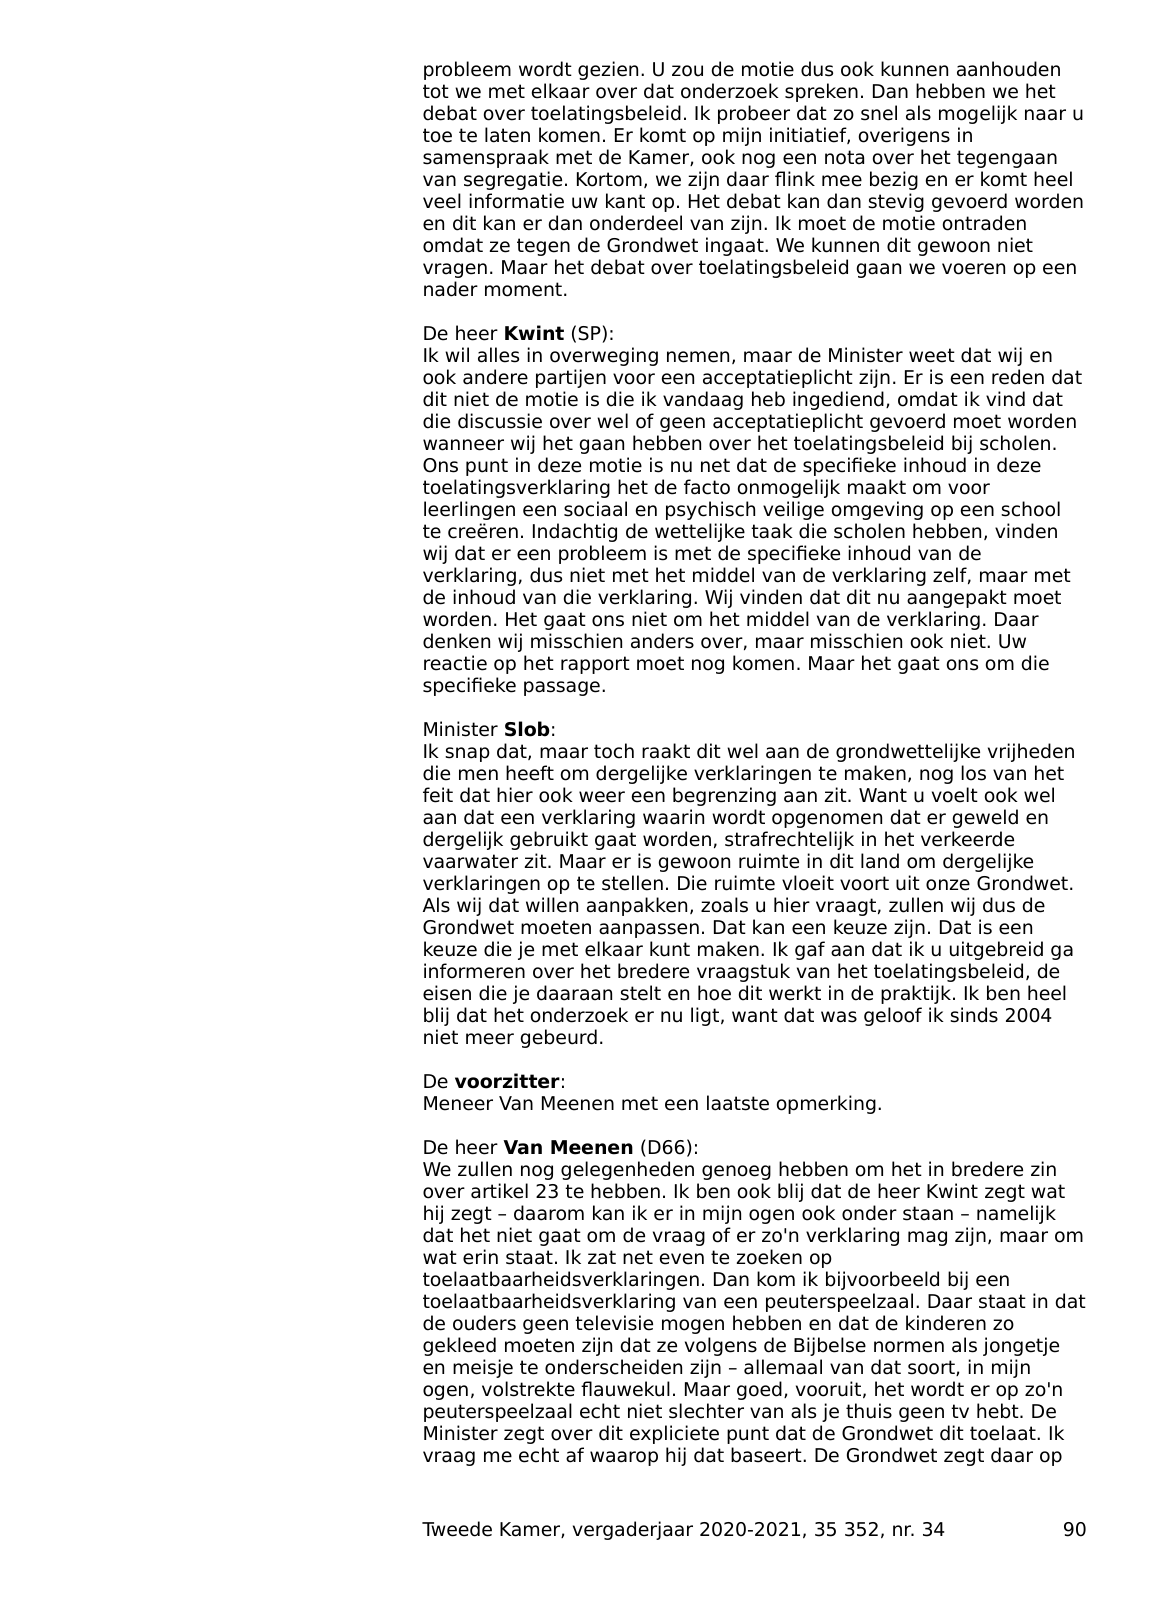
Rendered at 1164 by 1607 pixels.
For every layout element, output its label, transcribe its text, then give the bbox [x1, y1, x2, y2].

text Minister Slob: [422, 719, 1087, 741]
text We zullen nog gelegenheden genoeg hebben om het in bredere zin over artikel 23 te hebben. Ik ben ook blij dat de heer Kwint zegt wat hij zegt – daarom kan ik er in mijn ogen ook onder staan – namelijk dat het niet gaat om de vraag of er zo'n verklaring mag zijn, maar om wat erin staat. Ik zat net even te zoeken op toelaatbaarheidsverklaringen. Dan kom ik bijvoorbeeld bij een toelaatbaarheidsverklaring van een peuterspeelzaal. Daar staat in dat de ouders geen televisie mogen hebben en dat de kinderen zo gekleed moeten zijn dat ze volgens de Bijbelse normen als jongetje en meisje te onderscheiden zijn – allemaal van dat soort, in mijn ogen, volstrekte flauwekul. Maar goed, vooruit, het wordt er op zo'n peuterspeelzaal echt niet slechter van als je thuis geen tv hebt. De Minister zegt over dit expliciete punt dat de Grondwet dit toelaat. Ik vraag me echt af waarop hij dat baseert. De Grondwet zegt daar op [422, 1159, 1087, 1467]
text De heer Van Meenen (D66): [422, 1137, 1087, 1159]
text probleem wordt gezien. U zou de motie dus ook kunnen aanhouden tot we met elkaar over dat onderzoek spreken. Dan hebben we het debat over toelatingsbeleid. Ik probeer dat zo snel als mogelijk naar u toe te laten komen. Er komt op mijn initiatief, overigens in samenspraak met de Kamer, ook nog een nota over het tegengaan van segregatie. Kortom, we zijn daar flink mee bezig en er komt heel veel informatie uw kant op. Het debat kan dan stevig gevoerd worden en dit kan er dan onderdeel van zijn. Ik moet de motie ontraden omdat ze tegen de Grondwet ingaat. We kunnen dit gewoon niet vragen. Maar het debat over toelatingsbeleid gaan we voeren op een nader moment. [422, 59, 1087, 301]
text Meneer Van Meenen met een laatste opmerking. [422, 1093, 1087, 1115]
text Ik snap dat, maar toch raakt dit wel aan de grondwettelijke vrijheden die men heeft om dergelijke verklaringen te maken, nog los van het feit dat hier ook weer een begrenzing aan zit. Want u voelt ook wel aan dat een verklaring waarin wordt opgenomen dat er geweld en dergelijk gebruikt gaat worden, strafrechtelijk in het verkeerde vaarwater zit. Maar er is gewoon ruimte in dit land om dergelijke verklaringen op te stellen. Die ruimte vloeit voort uit onze Grondwet. Als wij dat willen aanpakken, zoals u hier vraagt, zullen wij dus de Grondwet moeten aanpassen. Dat kan een keuze zijn. Dat is een keuze die je met elkaar kunt maken. Ik gaf aan dat ik u uitgebreid ga informeren over het bredere vraagstuk van het toelatingsbeleid, de eisen die je daaraan stelt en hoe dit werkt in de praktijk. Ik ben heel blij dat het onderzoek er nu ligt, want dat was geloof ik sinds 2004 niet meer gebeurd. [422, 741, 1087, 1048]
text Ik wil alles in overweging nemen, maar de Minister weet dat wij en ook andere partijen voor een acceptatieplicht zijn. Er is een reden dat dit niet de motie is die ik vandaag heb ingediend, omdat ik vind dat die discussie over wel of geen acceptatieplicht gevoerd moet worden wanneer wij het gaan hebben over het toelatingsbeleid bij scholen. Ons punt in deze motie is nu net dat de specifieke inhoud in deze toelatingsverklaring het de facto onmogelijk maakt om voor leerlingen een sociaal en psychisch veilige omgeving op een school te creëren. Indachtig de wettelijke taak die scholen hebben, vinden wij dat er een probleem is met de specifieke inhoud van de verklaring, dus niet met het middel van de verklaring zelf, maar met de inhoud van die verklaring. Wij vinden dat dit nu aangepakt moet worden. Het gaat ons niet om het middel van de verklaring. Daar denken wij misschien anders over, maar misschien ook niet. Uw reactie op het rapport moet nog komen. Maar het gaat ons om die specifieke passage. [422, 345, 1087, 697]
text De heer Kwint (SP): [422, 323, 1087, 345]
text De voorzitter: [422, 1071, 1087, 1093]
